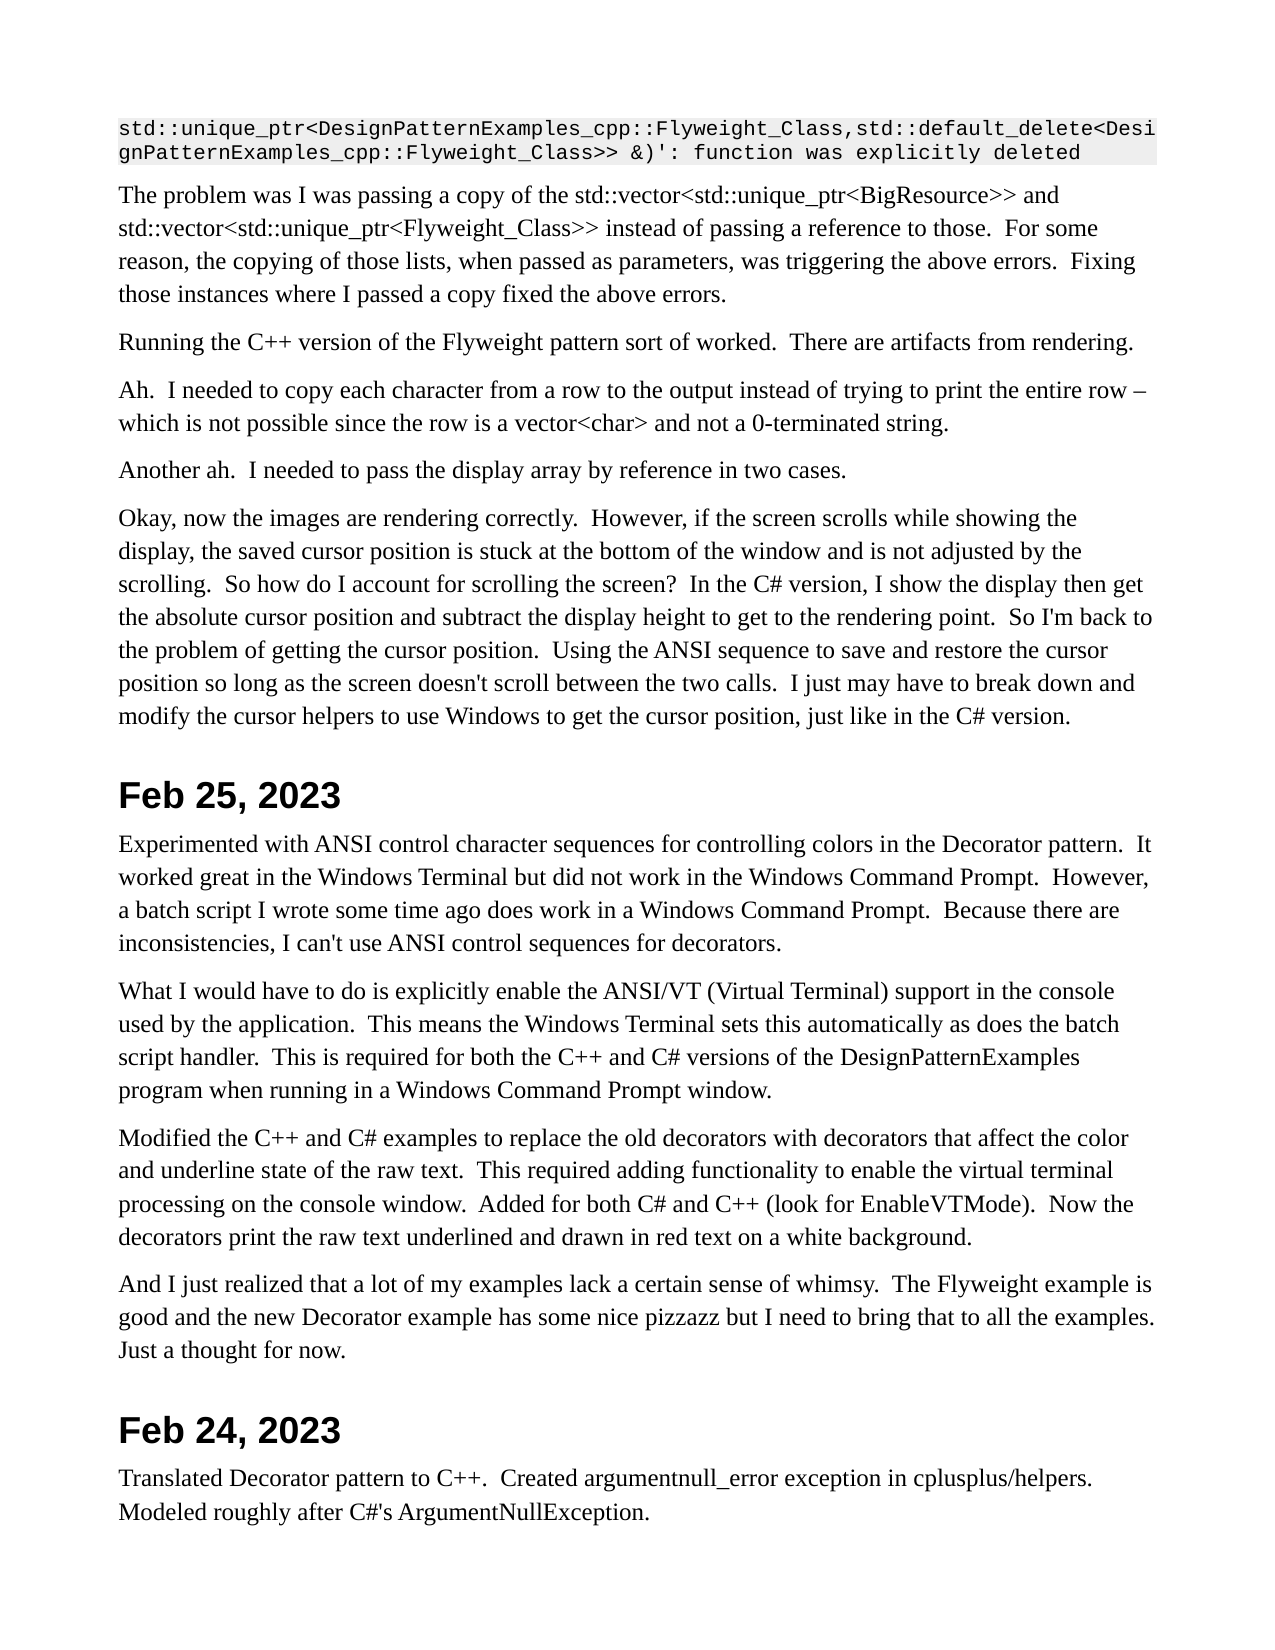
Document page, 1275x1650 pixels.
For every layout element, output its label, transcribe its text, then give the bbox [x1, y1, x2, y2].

text What I would have to do is explicitly enable the ANSI/VT (Virtual Terminal) support in the console used by the application. This means the Windows Terminal sets this automatically as does the batch script handler. This is required for both the C++ and C# versions of the DesignPatternExamples program when running in a Windows Command Prompt window. [118, 976, 1157, 1104]
text std::unique_ptr<DesignPatternExamples_cpp::Flyweight_Class,std::default_delete<DesignPatternExamples_cpp::Flyweight_Class>> &)': function was explicitly deleted [118, 118, 1157, 165]
subtitle Feb 25, 2023 [118, 774, 1157, 817]
text Okay, now the images are rendering correctly. However, if the screen scrolls while showing the display, the saved cursor position is stuck at the bottom of the window and is not adjusted by the scrolling. So how do I account for scrolling the screen? In the C# version, I show the display then get the absolute cursor position and subtract the display height to get to the rendering point. So I'm back to the problem of getting the cursor position. Using the ANSI sequence to save and restore the cursor position so long as the screen doesn't scroll between the two calls. I just may have to break down and modify the cursor helpers to use Windows to get the cursor position, just like in the C# version. [118, 503, 1157, 730]
text And I just realized that a lot of my examples lack a certain sense of whimsy. The Flyweight example is good and the new Decorator example has some nice pizzazz but I need to bring that to all the examples. Just a thought for now. [118, 1269, 1157, 1364]
text Experimented with ANSI control character sequences for controlling colors in the Decorator pattern. It worked great in the Windows Terminal but did not work in the Windows Command Prompt. However, a batch script I wrote some time ago does work in a Windows Command Prompt. Because there are inconsistencies, I can't use ANSI control sequences for decorators. [118, 829, 1157, 957]
subtitle Feb 24, 2023 [118, 1408, 1157, 1451]
text Running the C++ version of the Flyweight pattern sort of worked. There are artifacts from rendering. [118, 327, 1157, 356]
text Translated Decorator pattern to C++. Created argumentnull_error exception in cplusplus/helpers. Modeled roughly after C#'s ArgumentNullException. [118, 1463, 1157, 1525]
text Modified the C++ and C# examples to replace the old decorators with decorators that affect the color and underline state of the raw text. This required adding functionality to enable the virtual terminal processing on the console window. Added for both C# and C++ (look for EnableVTMode). Now the decorators print the raw text underlined and drawn in red text on a white background. [118, 1123, 1157, 1250]
text The problem was I was passing a copy of the std::vector<std::unique_ptr<BigResource>> and std::vector<std::unique_ptr<Flyweight_Class>> instead of passing a reference to those. For some reason, the copying of those lists, when passed as parameters, was triggering the above errors. Fixing those instances where I passed a copy fixed the above errors. [118, 180, 1157, 308]
text Ah. I needed to copy each character from a row to the output instead of trying to print the entire row – which is not possible since the row is a vector<char> and not a 0-terminated string. [118, 375, 1157, 436]
text Another ah. I needed to pass the display array by reference in two cases. [118, 455, 1157, 484]
